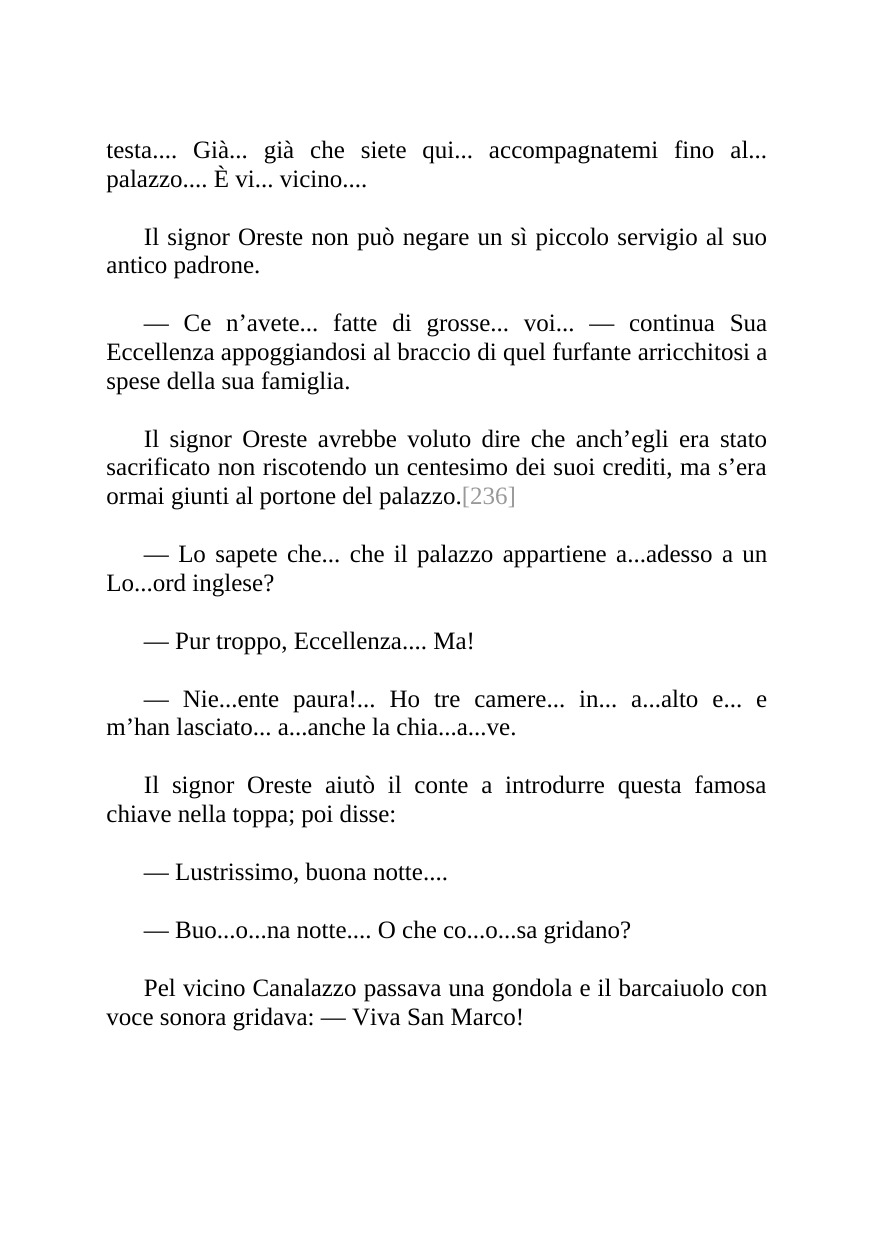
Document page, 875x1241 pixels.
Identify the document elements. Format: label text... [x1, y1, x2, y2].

text — Ce n’avete... fatte di grosse... voi... — continua Sua Eccellenza appoggiandosi al braccio di quel furfante arricchitosi a spese della sua famiglia. [106, 308, 768, 394]
text — Buo...o...na notte.... O che co...o...sa gridano? [106, 915, 768, 944]
text — Pur troppo, Eccellenza.... Ma! [106, 626, 768, 654]
text Il signor Oreste aiutò il conte a introdurre questa famosa chiave nella toppa; poi disse: [106, 770, 768, 828]
text Pel vicino Canalazzo passava una gondola e il barcaiuolo con voce sonora gridava: — Viva San Marco! [106, 973, 768, 1030]
text Il signor Oreste avrebbe voluto dire che anch’egli era stato sacrificato non riscotendo un centesimo dei suoi crediti, ma s’era ormai giunti al portone del palazzo.[236] [106, 424, 768, 510]
text — Nie...ente paura!... Ho tre camere... in... a...alto e... e m’han lasciato... a...anche la chia...a...ve. [106, 684, 768, 741]
text — Lustrissimo, buona notte.... [106, 857, 768, 886]
text Il signor Oreste non può negare un sì piccolo servigio al suo antico padrone. [106, 222, 768, 279]
text testa.... Già... già che siete qui... accompagnatemi fino al... palazzo.... È vi... vicino.... [106, 135, 768, 192]
text — Lo sapete che... che il palazzo appartiene a...adesso a un Lo...ord inglese? [106, 539, 768, 597]
